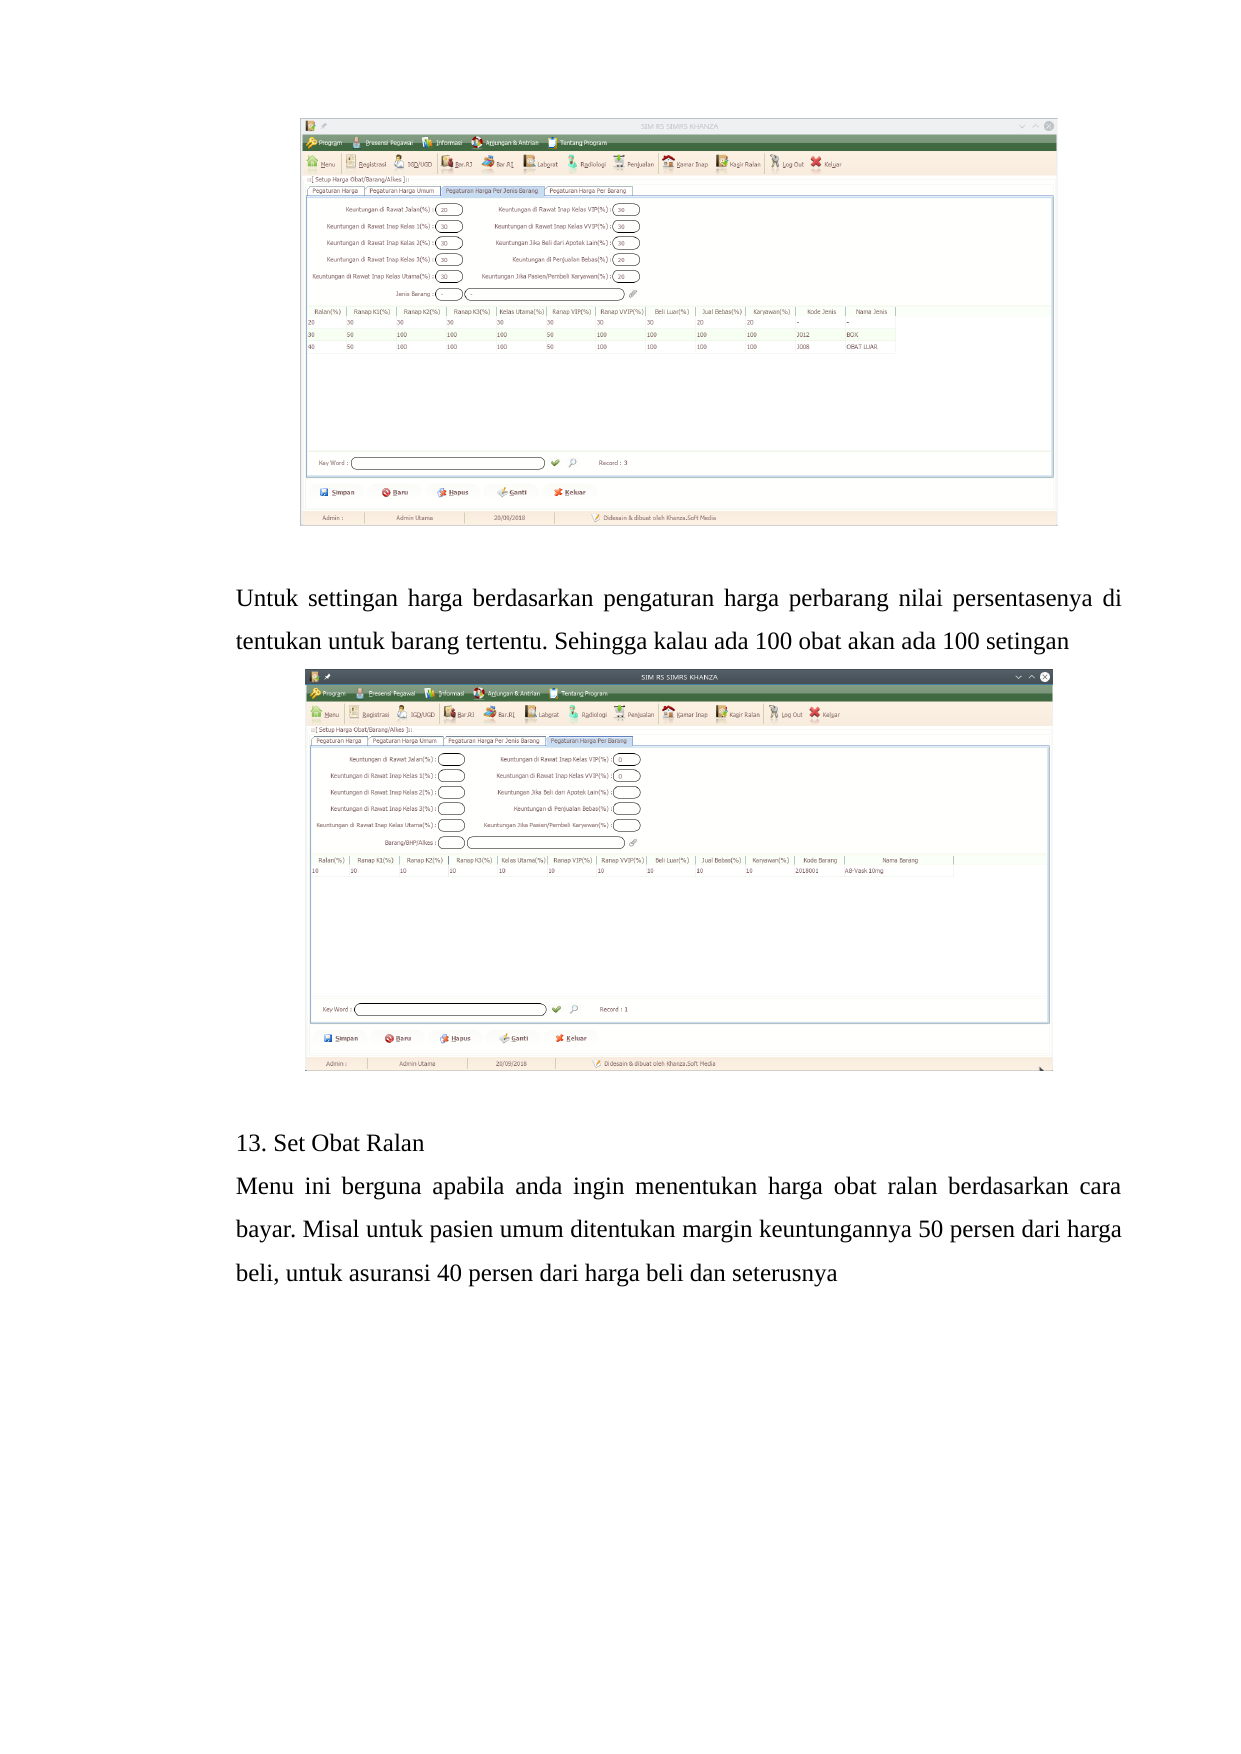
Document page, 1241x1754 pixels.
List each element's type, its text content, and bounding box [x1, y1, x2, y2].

text 13. Set Obat Ralan [236, 1128, 1122, 1157]
text Menu ini berguna apabila anda ingin menentukan harga obat ralan berdasarkan cara bayar. Misal untuk pasien umum ditentukan margin keuntungannya 50 persen dari harga beli, untuk asuransi 40 persen dari harga beli dan seterusnya [236, 1171, 1122, 1286]
picture [305, 669, 1053, 1071]
text Untuk settingan harga berdasarkan pengaturan harga perbarang nilai persentasenya di tentukan untuk barang tertentu. Sehingga kalau ada 100 obat akan ada 100 setingan [236, 583, 1122, 655]
picture [300, 118, 1058, 526]
